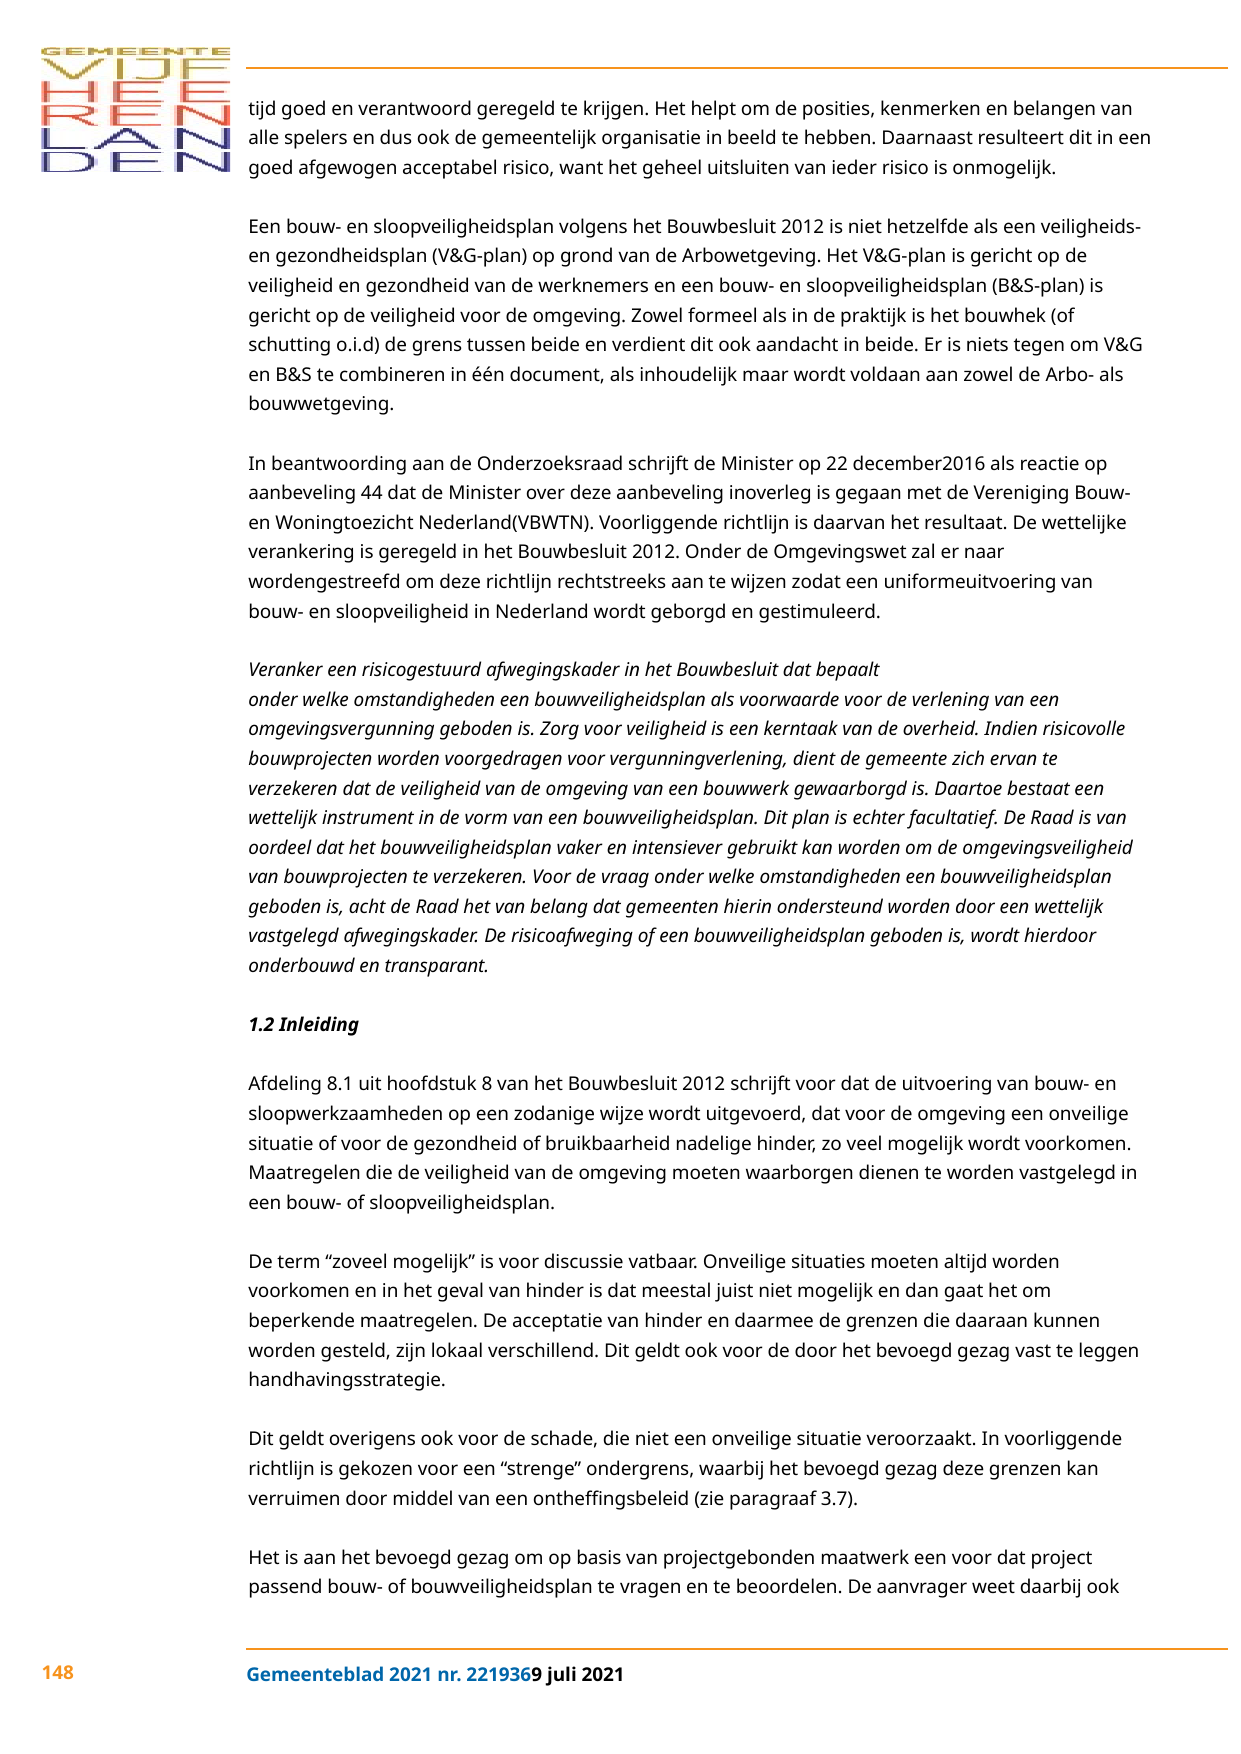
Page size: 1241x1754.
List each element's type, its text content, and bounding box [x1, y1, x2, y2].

text 1.2 Inleiding [248, 1011, 1152, 1037]
text Een bouw- en sloopveiligheidsplan volgens het Bouwbesluit 2012 is niet hetzelfde als een veiligheids- en gezondheidsplan (V&G-plan) op grond van de Arbowetgeving. Het V&G-plan is gericht op de veiligheid en gezondheid van de werknemers en een bouw- en sloopveiligheidsplan (B&S-plan) is gericht op de veiligheid voor de omgeving. Zowel formeel als in de praktijk is het bouwhek (of schutting o.i.d) de grens tussen beide en verdient dit ook aandacht in beide. Er is niets tegen om V&G en B&S te combineren in één document, als inhoudelijk maar wordt voldaan aan zowel de Arbo- als bouwwetgeving. [248, 213, 1152, 416]
text De term “zoveel mogelijk” is voor discussie vatbaar. Onveilige situaties moeten altijd worden voorkomen en in het geval van hinder is dat meestal juist niet mogelijk en dan gaat het om beperkende maatregelen. De acceptatie van hinder en daarmee de grenzen die daaraan kunnen worden gesteld, zijn lokaal verschillend. Dit geldt ook voor de door het bevoegd gezag vast te leggen handhavingsstrategie. [248, 1248, 1152, 1392]
picture [41, 47, 231, 172]
table_header In beantwoording aan de Onderzoeksraad schrijft de Minister op 22 december2016 als reactie op aanbeveling 44 dat de Minister over deze aanbeveling inoverleg is gegaan met de Vereniging Bouw- en Woningtoezicht Nederland(VBWTN). Voorliggende richtlijn is daarvan het resultaat. De wettelijke verankering is geregeld in het Bouwbesluit 2012. Onder de Omgevingswet zal er naar wordengestreefd om deze richtlijn rechtstreeks aan te wijzen zodat een uniformeuitvoering van bouw- en sloopveiligheid in Nederland wordt geborgd en gestimuleerd. [248, 450, 1152, 623]
text tijd goed en verantwoord geregeld te krijgen. Het helpt om de posities, kenmerken en belangen van alle spelers en dus ook de gemeentelijk organisatie in beeld te hebben. Daarnaast resulteert dit in een goed afgewogen acceptabel risico, want het geheel uitsluiten van ieder risico is onmogelijk. [248, 95, 1152, 180]
text Dit geldt overigens ook voor de schade, die niet een onveilige situatie veroorzaakt. In voorliggende richtlijn is gekozen voor een “strenge” ondergrens, waarbij het bevoegd gezag deze grenzen kan verruimen door middel van een ontheffingsbeleid (zie paragraaf 3.7). [248, 1426, 1152, 1510]
text Het is aan het bevoegd gezag om op basis van projectgebonden maatwerk een voor dat project passend bouw- of bouwveiligheidsplan te vragen en te beoordelen. De aanvrager weet daarbij ook [248, 1544, 1152, 1599]
text Afdeling 8.1 uit hoofdstuk 8 van het Bouwbesluit 2012 schrijft voor dat de uitvoering van bouw- en sloopwerkzaamheden op een zodanige wijze wordt uitgevoerd, dat voor de omgeving een onveilige situatie of voor de gezondheid of bruikbaarheid nadelige hinder, zo veel mogelijk wordt voorkomen. Maatregelen die de veiligheid van de omgeving moeten waarborgen dienen te worden vastgelegd in een bouw- of sloopveiligheidsplan. [248, 1071, 1152, 1214]
text onder welke omstandigheden een bouwveiligheidsplan als voorwaarde voor de verlening van een omgevingsvergunning geboden is. Zorg voor veiligheid is een kerntaak van de overheid. Indien risicovolle bouwprojecten worden voorgedragen voor vergunningverlening, dient de gemeente zich ervan te verzekeren dat de veiligheid van de omgeving van een bouwwerk gewaarborgd is. Daartoe bestaat een wettelijk instrument in de vorm van een bouwveiligheidsplan. Dit plan is echter facultatief. De Raad is van oordeel dat het bouwveiligheidsplan vaker en intensiever gebruikt kan worden om de omgevingsveiligheid van bouwprojecten te verzekeren. Voor de vraag onder welke omstandigheden een bouwveiligheidsplan geboden is, acht de Raad het van belang dat gemeenten hierin ondersteund worden door een wettelijk vastgelegd afwegingskader. De risicoafweging of een bouwveiligheidsplan geboden is, wordt hierdoor onderbouwd en transparant. [248, 686, 1152, 978]
text Veranker een risicogestuurd afwegingskader in het Bouwbesluit dat bepaalt [248, 656, 1152, 682]
